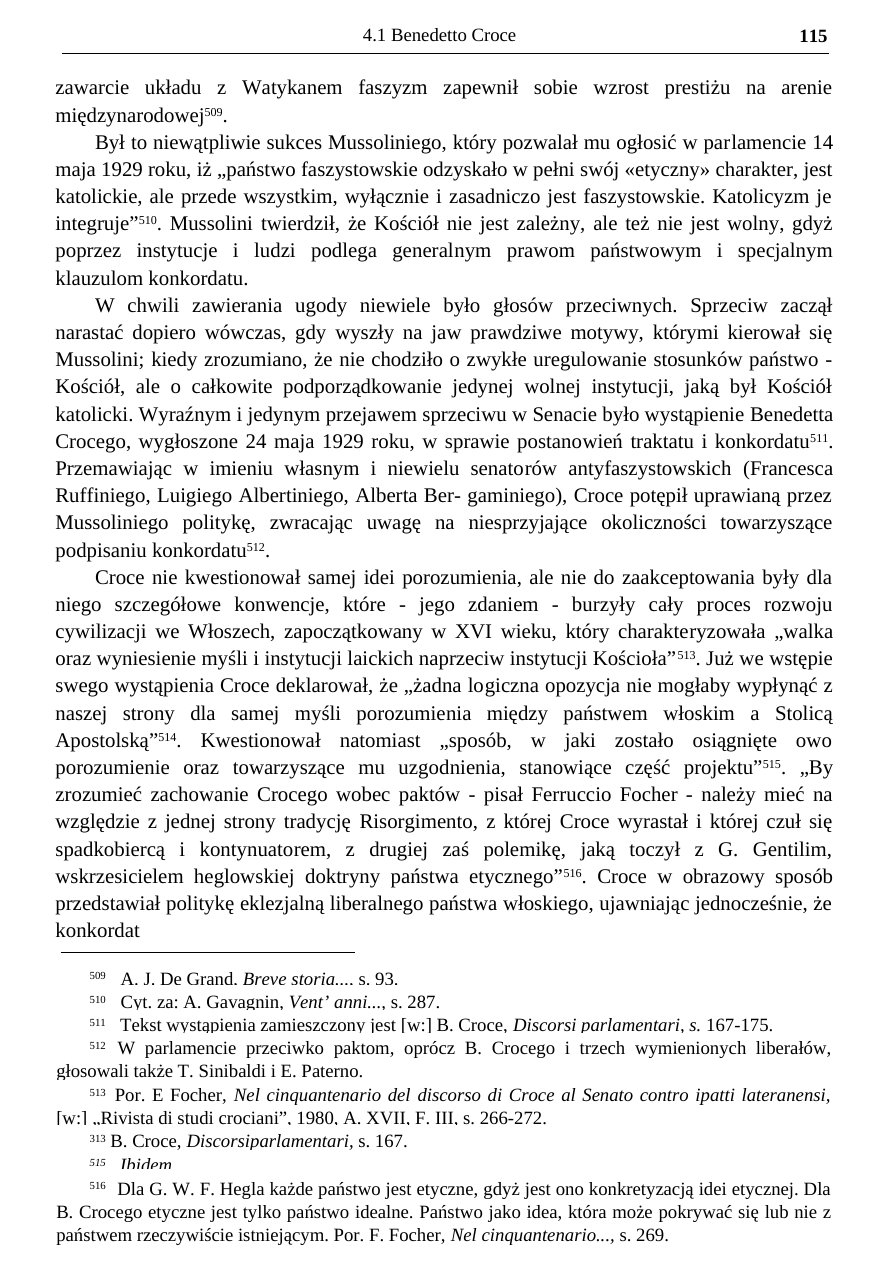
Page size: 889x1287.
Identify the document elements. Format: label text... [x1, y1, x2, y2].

text W chwili zawierania ugody niewiele było głosów przeciwnych. Sprzeciw zaczął narastać dopiero wówczas, gdy wyszły na jaw prawdziwe motywy, którymi kierował się Mussolini; kiedy zrozumiano, że nie chodziło o zwykłe uregulowanie stosunków państwo - Kościół, ale o całkowite podporządkowanie jedynej wolnej instytucji, jaką był Kościół katolicki. Wyraźnym i jedynym przejawem sprzeciwu w Senacie było wystąpienie Benedetta Crocego, wygłoszone 24 maja 1929 roku, w sprawie postano­wień traktatu i konkordatu511. Przemawiając w imieniu własnym i niewielu senato­rów antyfaszystowskich (Francesca Ruffiniego, Luigiego Albertiniego, Alberta Ber- gaminiego), Croce potępił uprawianą przez Mussoliniego politykę, zwracając uwagę na niesprzyjające okoliczności towarzyszące podpisaniu konkordatu512. [55, 293, 833, 562]
text 512 W parlamencie przeciwko paktom, oprócz B. Crocego i trzech wymienionych liberałów, głosowali także T. Sinibaldi i E. Paterno. [56, 1037, 833, 1080]
text 4.1 Benedetto Croce [363, 24, 528, 46]
text 510 Cyt. za: A. Gavagnin, Vent’ anni..., s. 287. [56, 991, 833, 1010]
text 516 Dla G. W. F. Hegla każde państwo jest etyczne, gdyż jest ono konkretyzacją idei etycznej. Dla B. Crocego etyczne jest tylko państwo idealne. Państwo jako idea, która może pokrywać się lub nie z państwem rzeczywiście istniejącym. Por. F. Focher, Nel cinquantenario..., s. 269. [56, 1177, 833, 1246]
text 313 B. Croce, Discorsiparlamentari, s. 167. [56, 1130, 833, 1150]
text zawarcie układu z Watykanem faszyzm zapewnił sobie wzrost prestiżu na arenie międzynarodowej509. [55, 75, 833, 127]
text 513 Por. E Focher, Nel cinquantenario del discorso di Croce al Senato contro ipatti lateranensi, [w:] „Rivista di studi crociani”, 1980, A. XVII, F. III, s. 266-272. [56, 1084, 833, 1125]
text 509 A. J. De Grand, Breve storia..., s. 93. [56, 967, 833, 984]
text Był to niewątpliwie sukces Mussoliniego, który pozwalał mu ogłosić w par­lamencie 14 maja 1929 roku, iż „państwo faszystowskie odzyskało w pełni swój «etyczny» charakter, jest katolickie, ale przede wszystkim, wyłącznie i zasadniczo jest faszystowskie. Katolicyzm je integruje”510. Mussolini twierdził, że Kościół nie jest zależny, ale też nie jest wolny, gdyż poprzez instytucje i ludzi podlega general­nym prawom państwowym i specjalnym klauzulom konkordatu. [55, 130, 833, 290]
text 515 Ibidem. [56, 1154, 833, 1168]
text Croce nie kwestionował samej idei porozumienia, ale nie do zaakceptowania były dla niego szczegółowe konwencje, które - jego zdaniem - burzyły cały proces rozwoju cywilizacji we Włoszech, zapoczątkowany w XVI wieku, który charakte­ryzowała „walka oraz wyniesienie myśli i instytucji laickich naprzeciw instytucji Kościoła”513. Już we wstępie swego wystąpienia Croce deklarował, że „żadna lo­giczna opozycja nie mogłaby wypłynąć z naszej strony dla samej myśli porozumie­nia między państwem włoskim a Stolicą Apostolską”514. Kwestionował natomiast „sposób, w jaki zostało osiągnięte owo porozumienie oraz towarzyszące mu uzgod­nienia, stanowiące część projektu”515. „By zrozumieć zachowanie Crocego wobec paktów - pisał Ferruccio Focher - należy mieć na względzie z jednej strony tradycję Risorgimento, z której Croce wyrastał i której czuł się spadkobiercą i kontynuato­rem, z drugiej zaś polemikę, jaką toczył z G. Gentilim, wskrzesicielem heglowskiej doktryny państwa etycznego”516. Croce w obrazowy sposób przedstawiał politykę eklezjalną liberalnego państwa włoskiego, ujawniając jednocześnie, że konkordat [55, 565, 833, 942]
text 511 Tekst wystąpienia zamieszczony jest [w:] B. Croce, Discorsi parlamentari, s. 167-175. [56, 1014, 833, 1033]
text 115 [799, 25, 832, 47]
